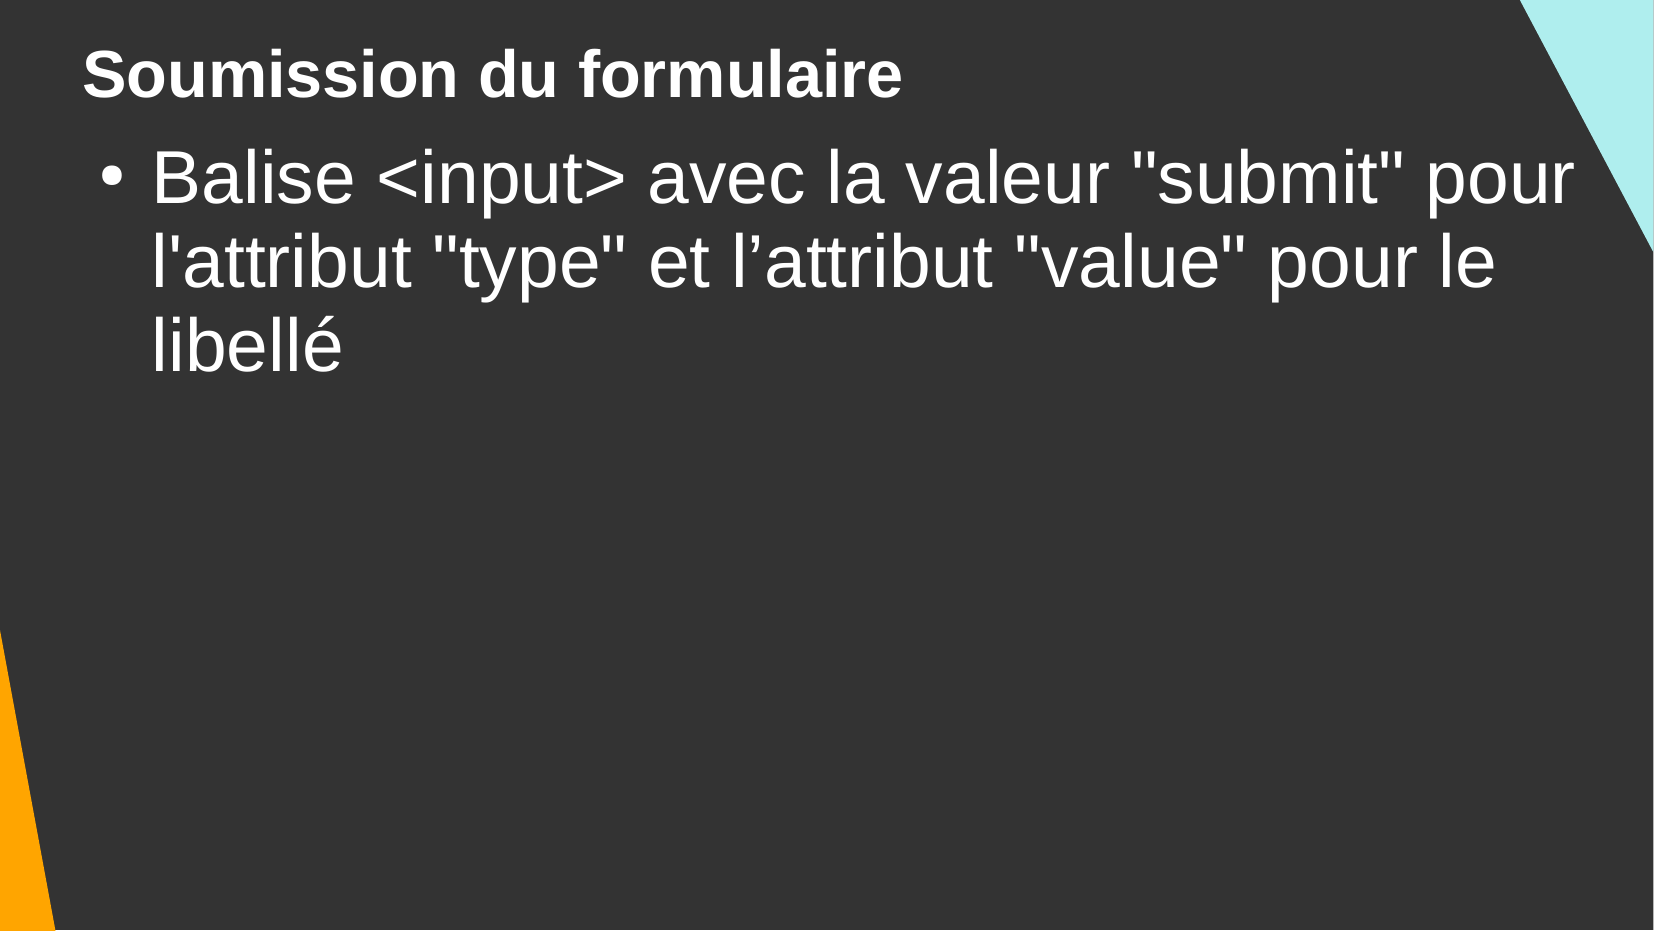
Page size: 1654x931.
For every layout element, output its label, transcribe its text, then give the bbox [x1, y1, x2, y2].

list Balise <input> avec la valeur "submit" pour l'attribut "type" et l’attribut "value" pour le libellé [80, 135, 1605, 851]
text_box [0, 630, 56, 931]
title Soumission du formulaire [82, 37, 1571, 114]
text_box [1519, 0, 1654, 254]
